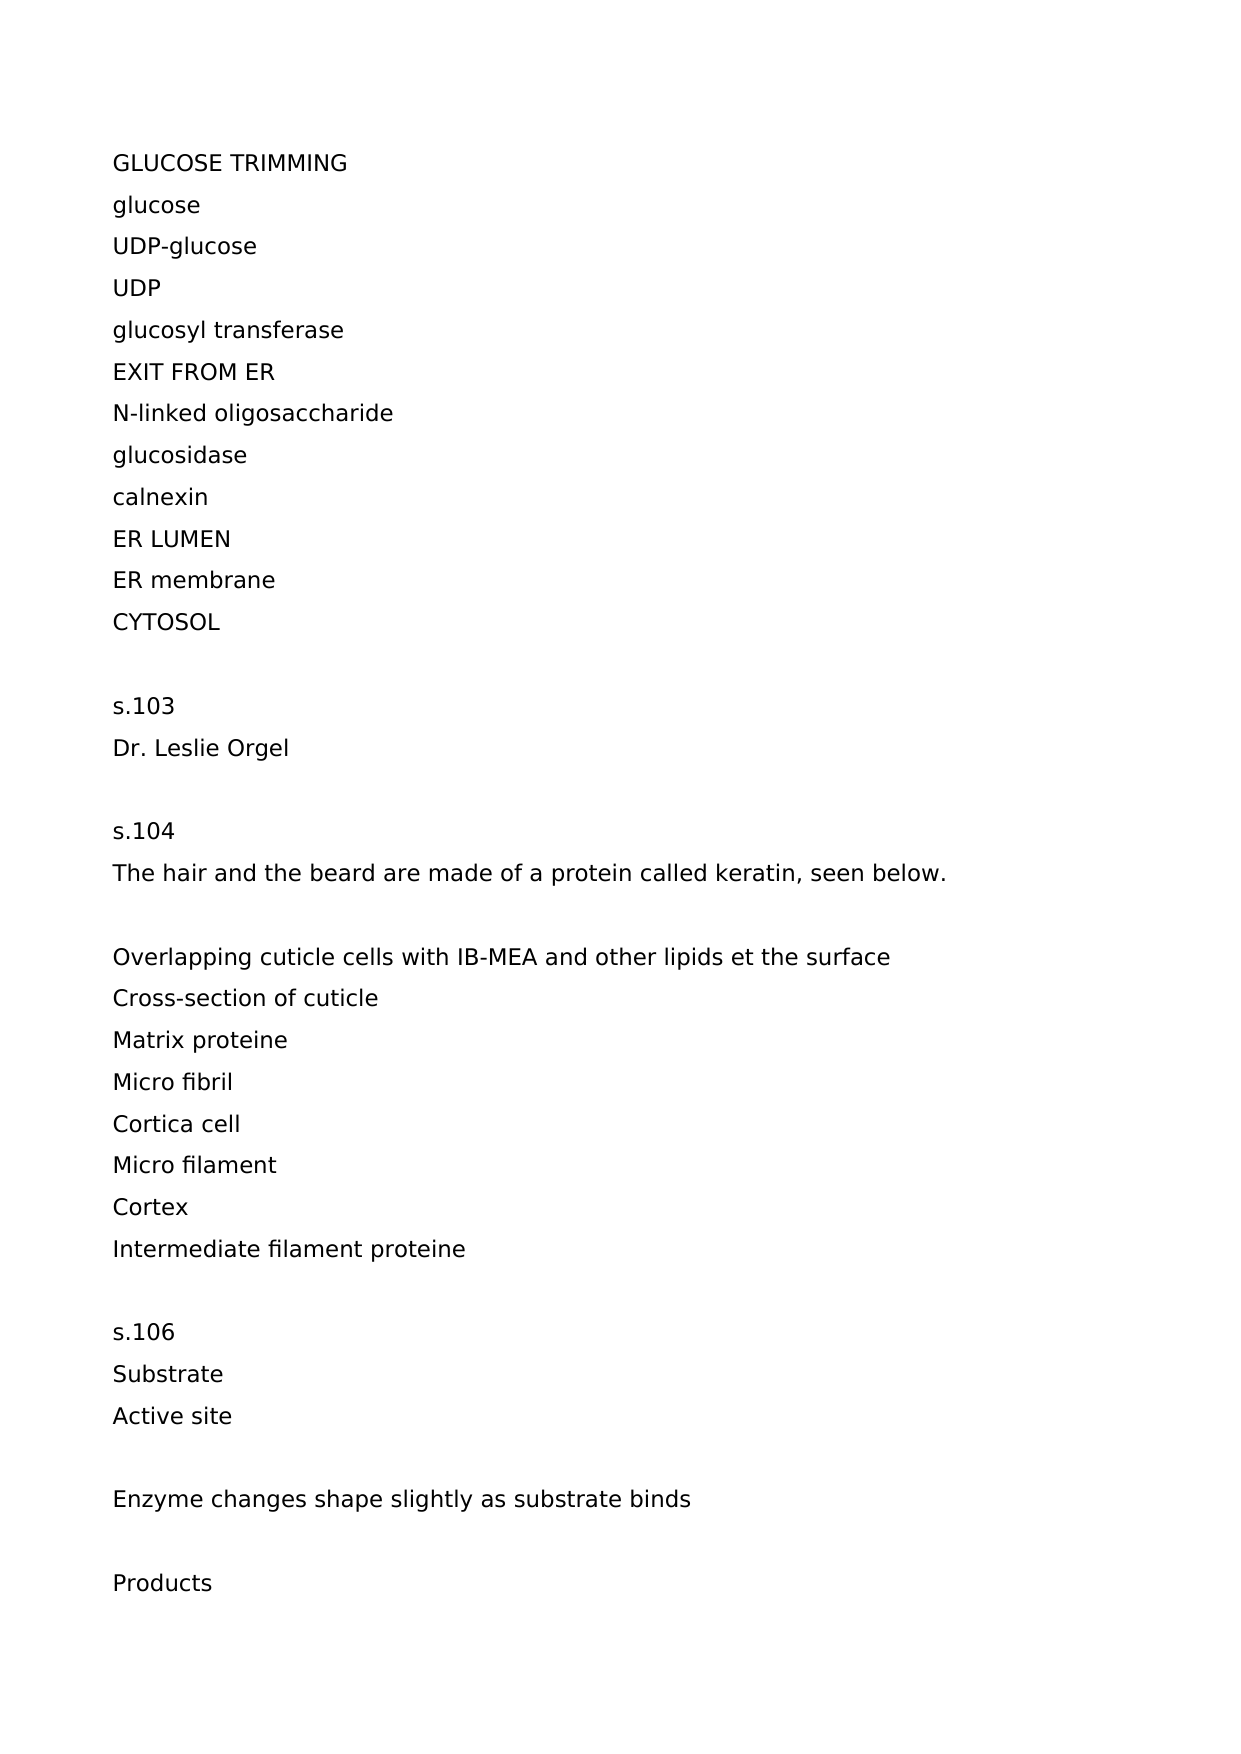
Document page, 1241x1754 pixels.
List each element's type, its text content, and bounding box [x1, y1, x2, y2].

text UDP-glucose [75, 233, 1165, 260]
text Micro fibril [75, 1069, 1165, 1096]
text Substrate [75, 1361, 1165, 1388]
text glucosidase [75, 442, 1165, 469]
text Cross-section of cuticle [75, 985, 1165, 1012]
text s.106 [75, 1319, 1165, 1346]
text EXIT FROM ER [75, 359, 1165, 386]
text GLUCOSE TRIMMING [75, 150, 1165, 177]
text s.103 [75, 693, 1165, 720]
text Products [75, 1570, 1165, 1597]
text N-linked oligosaccharide [75, 401, 1165, 427]
text Dr. Leslie Orgel [75, 735, 1165, 761]
text s.104 [75, 818, 1165, 845]
text Matrix proteine [75, 1027, 1165, 1054]
text Active site [75, 1403, 1165, 1430]
text ER membrane [75, 568, 1165, 594]
text The hair and the beard are made of a protein called keratin, seen below. [75, 860, 1165, 887]
text glucose [75, 192, 1165, 218]
text Cortica cell [75, 1111, 1165, 1137]
text calnexin [75, 484, 1165, 511]
text Intermediate filament proteine [75, 1236, 1165, 1263]
text glucosyl transferase [75, 317, 1165, 344]
text CYTOSOL [75, 609, 1165, 636]
text Cortex [75, 1194, 1165, 1221]
text Enzyme changes shape slightly as substrate binds [75, 1487, 1165, 1513]
text Overlapping cuticle cells with IB-MEA and other lipids et the surface [75, 944, 1165, 970]
text Micro filament [75, 1152, 1165, 1179]
text UDP [75, 275, 1165, 302]
text ER LUMEN [75, 526, 1165, 553]
